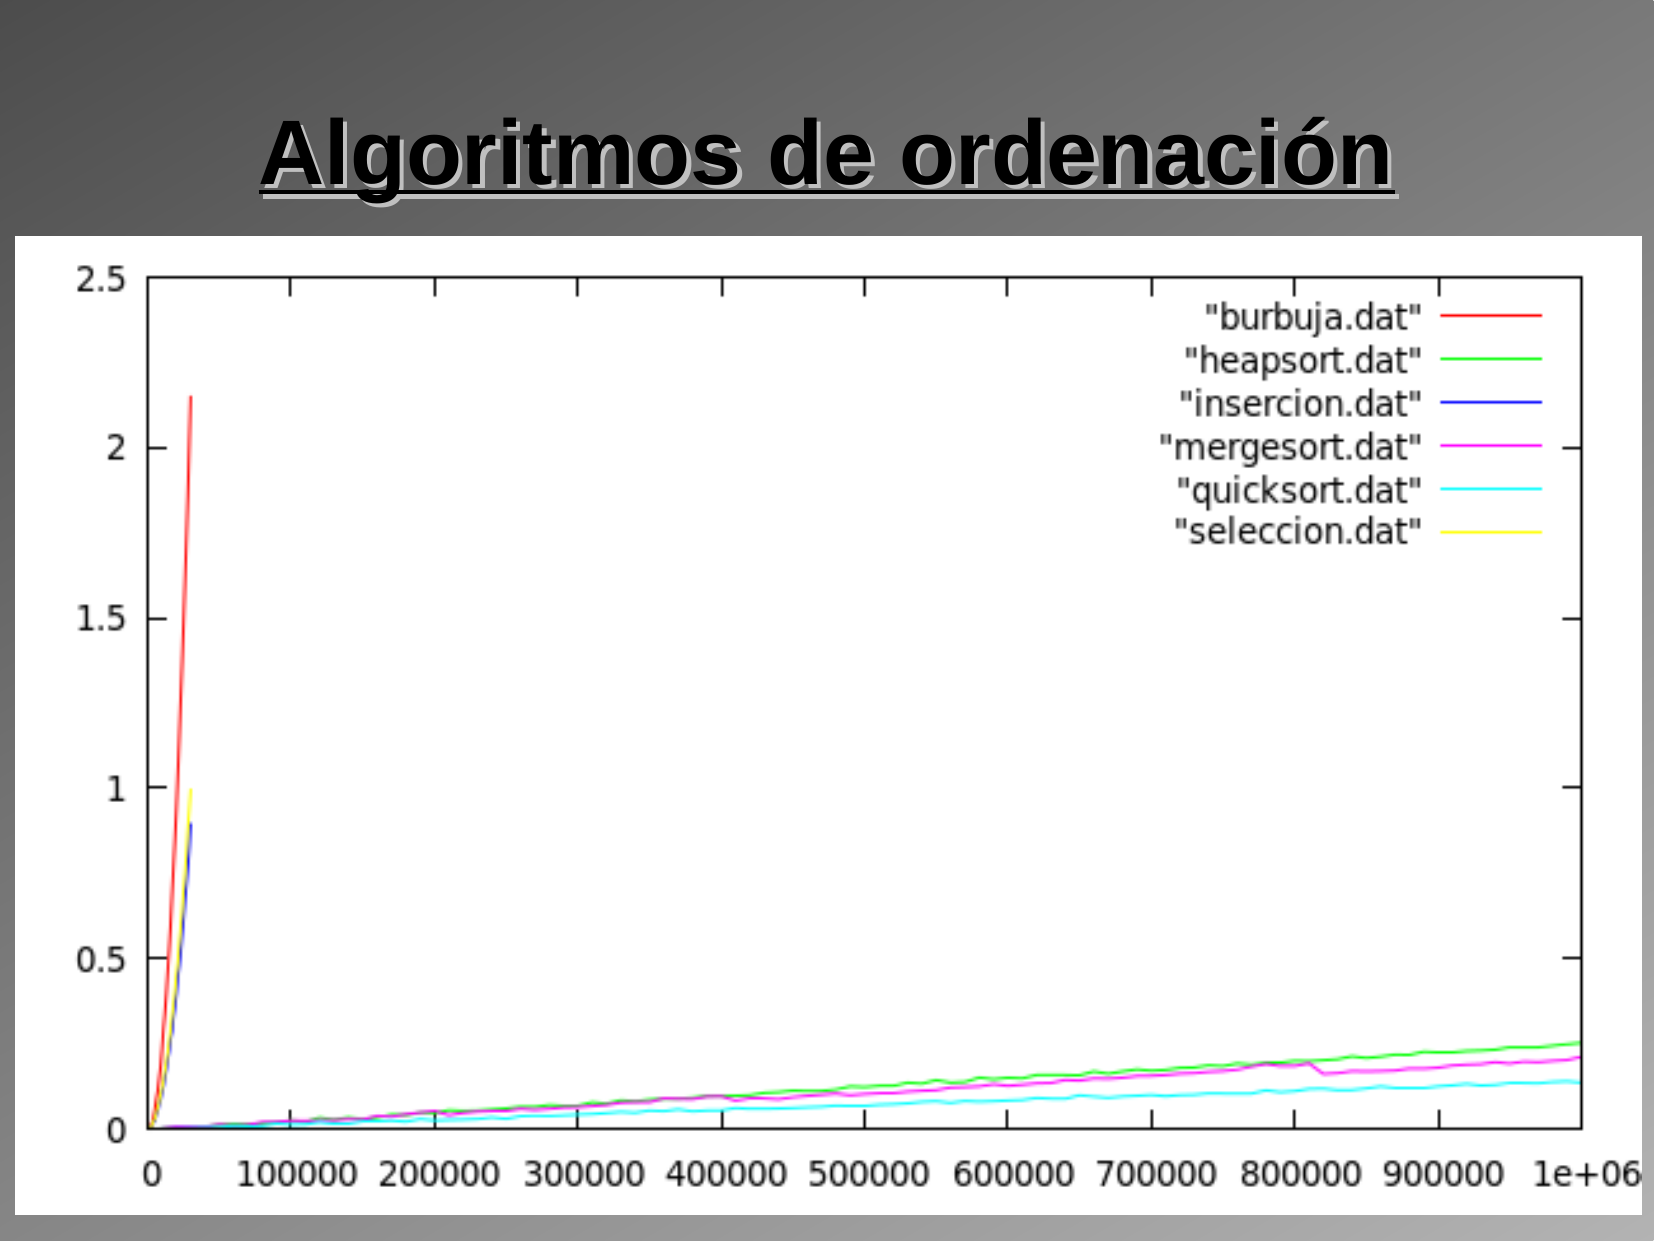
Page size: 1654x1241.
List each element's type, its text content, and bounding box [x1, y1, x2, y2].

title Algoritmos de ordenación [82, 49, 1571, 236]
picture [15, 236, 1642, 1215]
